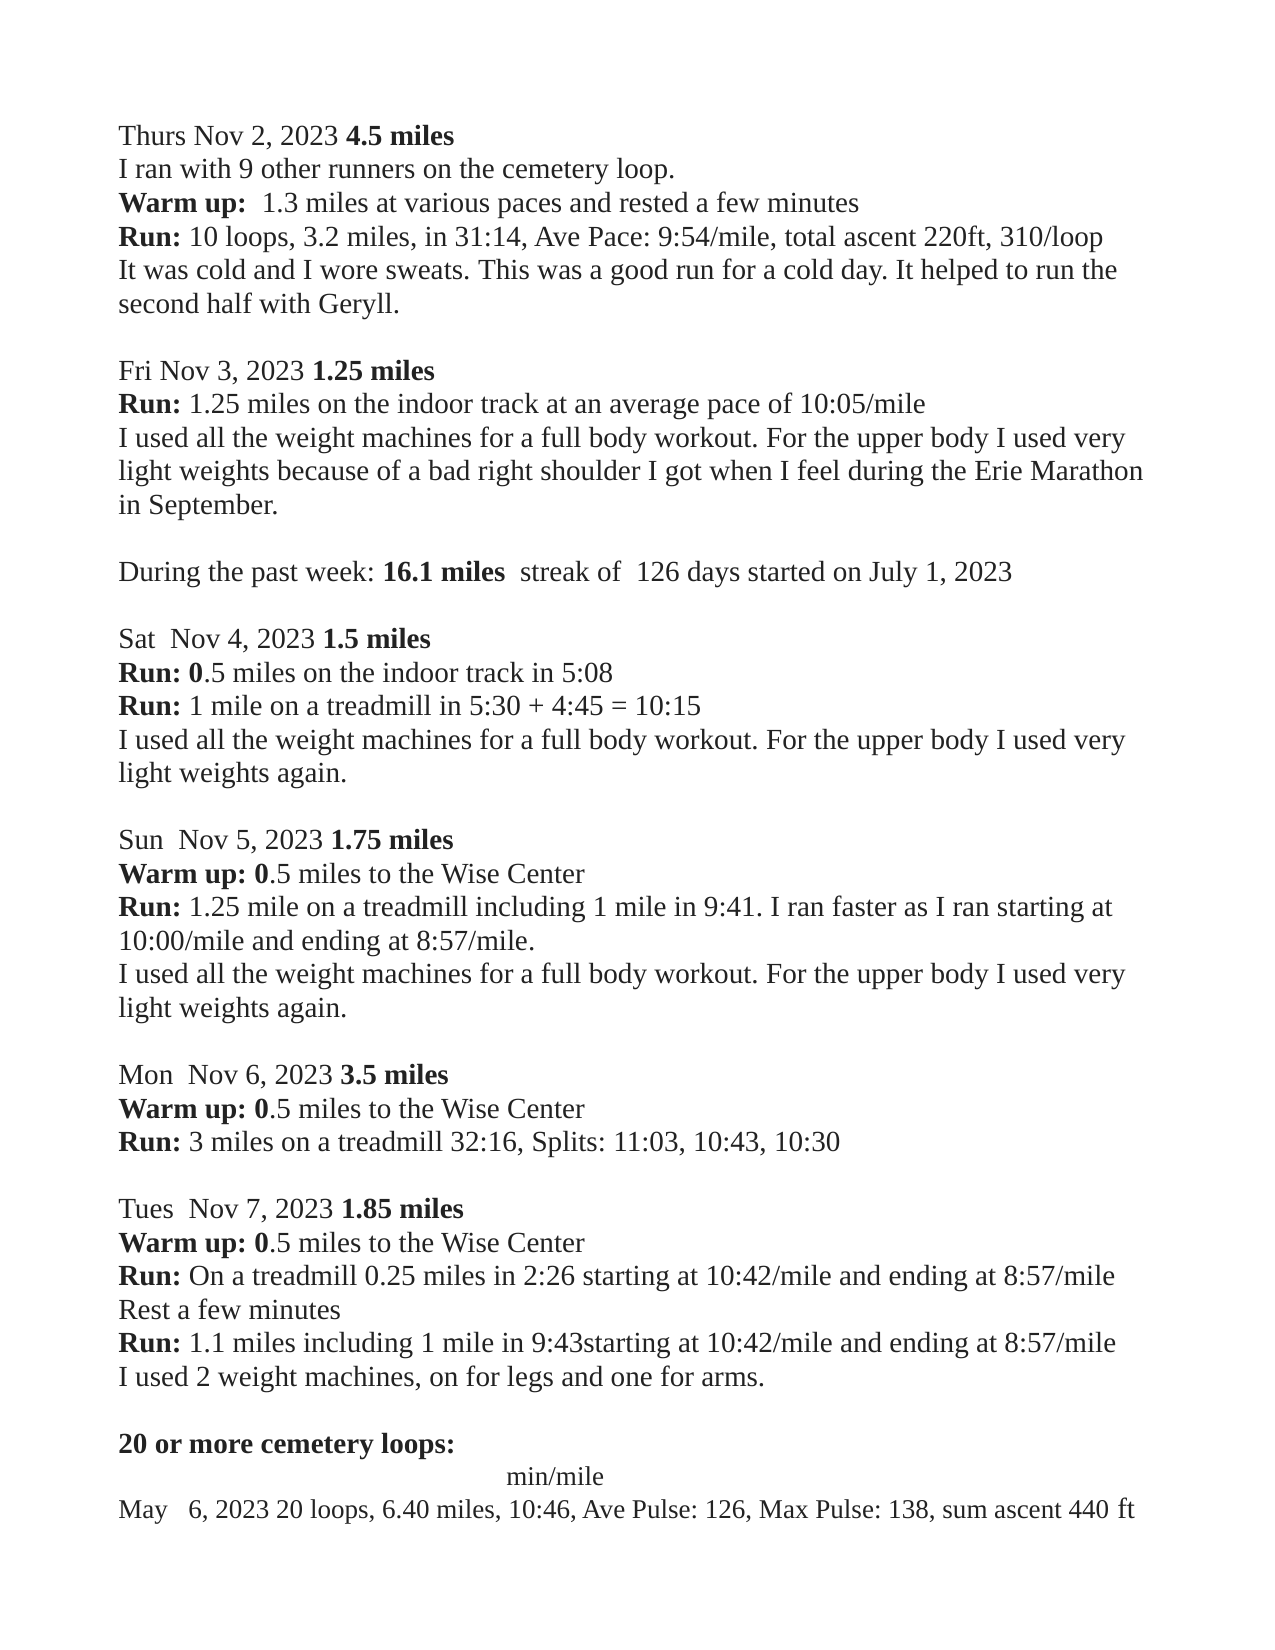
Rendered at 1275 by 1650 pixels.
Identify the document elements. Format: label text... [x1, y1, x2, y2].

text May 6, 2023 20 loops, 6.40 miles, 10:46, Ave Pulse: 126, Max Pulse: 138, sum ascent 440 ft [118, 1491, 1161, 1524]
text I used all the weight machines for a full body workout. For the upper body I used very light weights again. [118, 722, 1161, 789]
text Run: 10 loops, 3.2 miles, in 31:14, Ave Pace: 9:54/mile, total ascent 220ft, 310/loop [118, 219, 1161, 252]
text Warm up: 0.5 miles to the Wise Center [118, 1225, 1161, 1258]
text It was cold and I wore sweats. This was a good run for a cold day. It helped to run the second half with Geryll. [118, 252, 1161, 319]
text Sat Nov 4, 2023 1.5 miles [118, 621, 1161, 655]
text Mon Nov 6, 2023 3.5 miles [118, 1057, 1161, 1091]
text Run: 1.25 miles on the indoor track at an average pace of 10:05/mile [118, 386, 1161, 420]
text Warm up: 0.5 miles to the Wise Center [118, 1091, 1161, 1124]
text Run: 1 mile on a treadmill in 5:30 + 4:45 = 10:15 [118, 688, 1161, 722]
text min/mile [118, 1460, 1161, 1491]
text Run: On a treadmill 0.25 miles in 2:26 starting at 10:42/mile and ending at 8:57/mile [118, 1258, 1161, 1292]
text Rest a few minutes [118, 1292, 1161, 1326]
text Run: 0.5 miles on the indoor track in 5:08 [118, 655, 1161, 688]
text Tues Nov 7, 2023 1.85 miles [118, 1191, 1161, 1225]
text Warm up: 1.3 miles at various paces and rested a few minutes [118, 185, 1161, 219]
text Thurs Nov 2, 2023 4.5 miles [118, 118, 1161, 152]
text I used all the weight machines for a full body workout. For the upper body I used very light weights again. [118, 957, 1161, 1024]
text I ran with 9 other runners on the cemetery loop. [118, 152, 1161, 185]
text Run: 1.1 miles including 1 mile in 9:43starting at 10:42/mile and ending at 8:57/mile [118, 1326, 1161, 1359]
text Warm up: 0.5 miles to the Wise Center [118, 856, 1161, 889]
text 20 or more cemetery loops: [118, 1426, 1161, 1460]
text Fri Nov 3, 2023 1.25 miles [118, 353, 1161, 386]
text I used 2 weight machines, on for legs and one for arms. [118, 1359, 1161, 1393]
text Sun Nov 5, 2023 1.75 miles [118, 822, 1161, 856]
text During the past week: 16.1 miles streak of 126 days started on July 1, 2023 [118, 554, 1161, 588]
text I used all the weight machines for a full body workout. For the upper body I used very light weights because of a bad right shoulder I got when I feel during the Erie Marathon in September. [118, 420, 1161, 521]
text Run: 1.25 mile on a treadmill including 1 mile in 9:41. I ran faster as I ran starting at 10:00/mile and ending at 8:57/mile. [118, 889, 1161, 957]
text Run: 3 miles on a treadmill 32:16, Splits: 11:03, 10:43, 10:30 [118, 1124, 1161, 1158]
